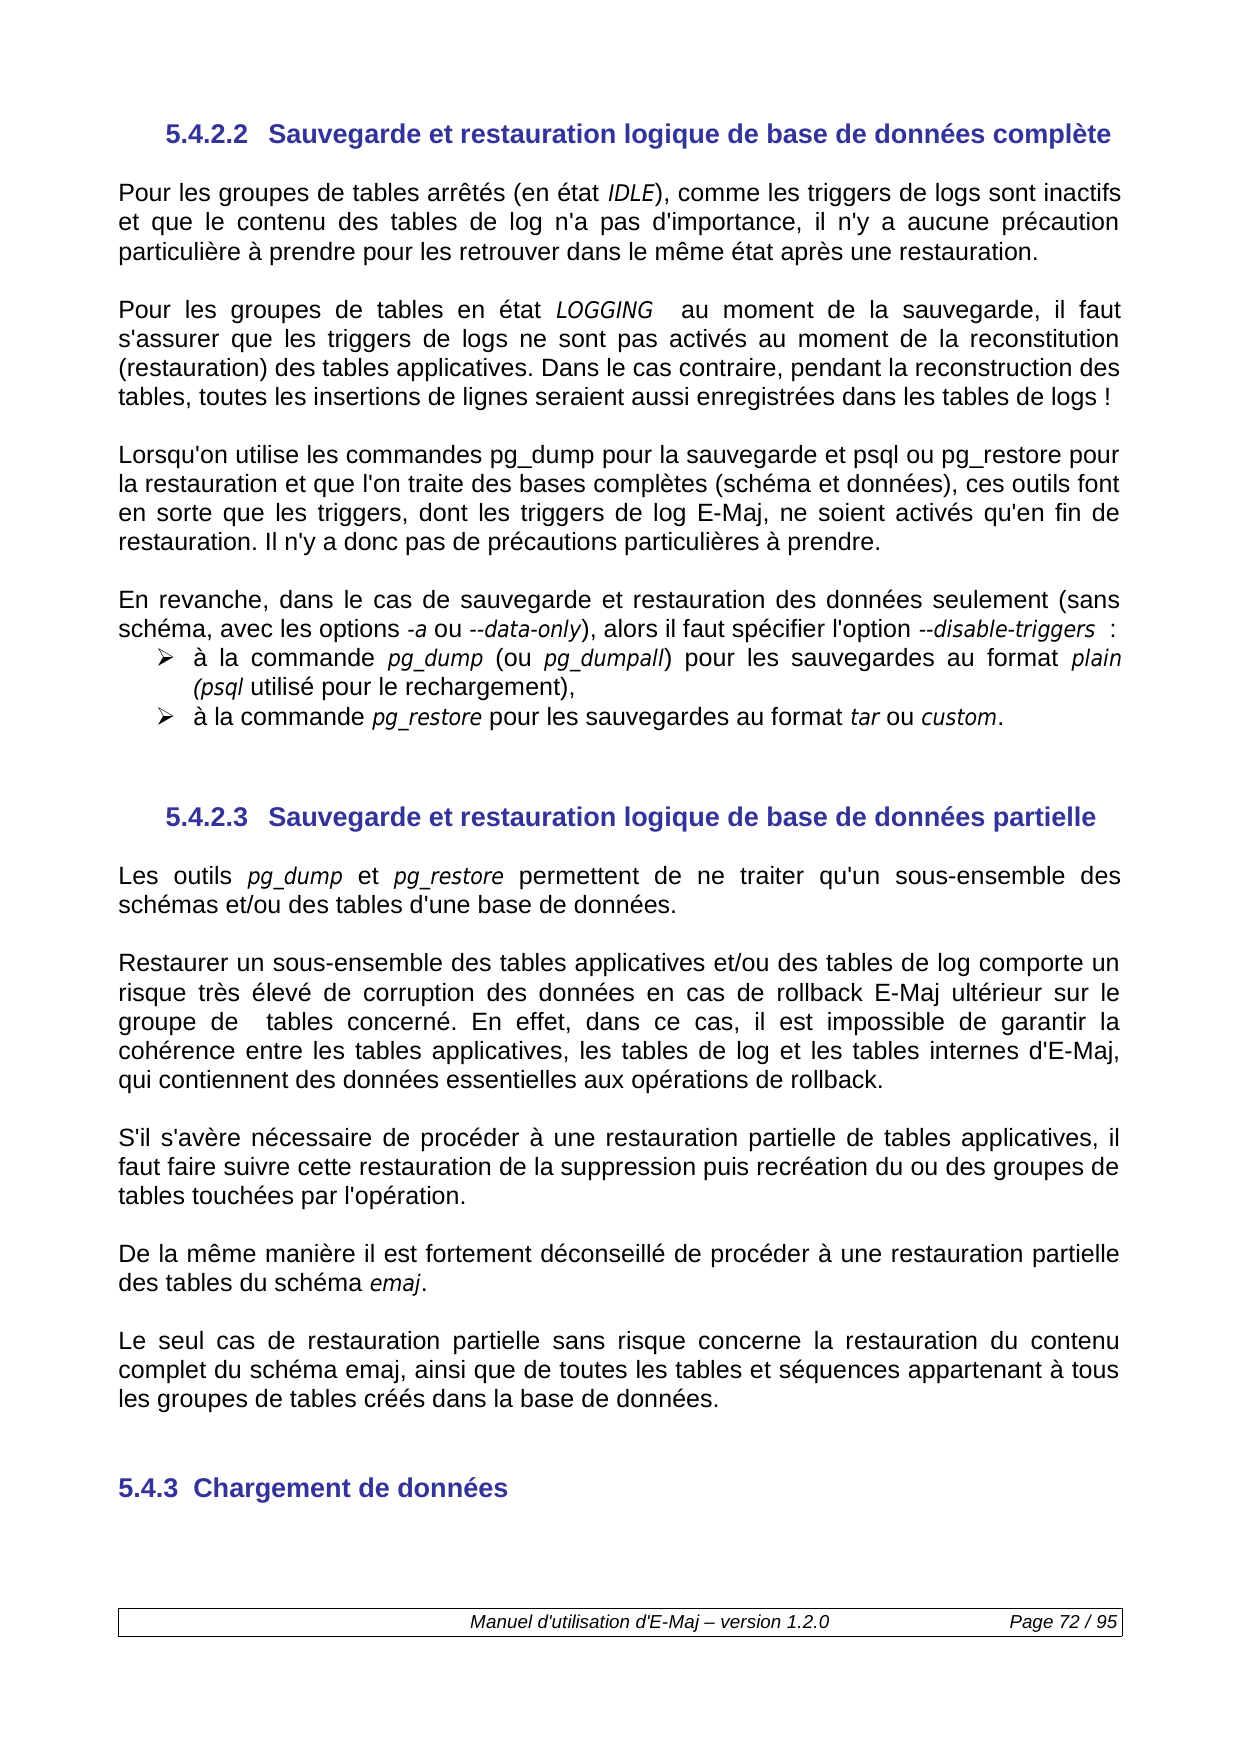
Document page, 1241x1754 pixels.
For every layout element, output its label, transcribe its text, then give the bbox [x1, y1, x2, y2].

text S'il s'avère nécessaire de procéder à une restauration partielle de tables applicatives, il faut faire suivre cette restauration de la suppression puis recréation du ou des groupes de tables touchées par l'opération. [118, 1123, 1122, 1210]
subtitle Sauvegarde et restauration logique de base de données partielle [165, 801, 1122, 832]
text Pour les groupes de tables arrêtés (en état IDLE), comme les triggers de logs sont inactifs et que le contenu des tables de log n'a pas d'importance, il n'y a aucune précaution particulière à prendre pour les retrouver dans le même état après une restauration. [118, 178, 1122, 265]
text De la même manière il est fortement déconseillé de procéder à une restauration partielle des tables du schéma emaj. [118, 1239, 1122, 1297]
text Lorsqu'on utilise les commandes pg_dump pour la sauvegarde et psql ou pg_restore pour la restauration et que l'on traite des bases complètes (schéma et données), ces outils font en sorte que les triggers, dont les triggers de log E-Maj, ne soient activés qu'en fin de restauration. Il n'y a donc pas de précautions particulières à prendre. [118, 440, 1122, 556]
text En revanche, dans le cas de sauvegarde et restauration des données seulement (sans schéma, avec les options -a ou --data-only), alors il faut spécifier l'option --disable-triggers : [118, 585, 1122, 643]
subtitle Chargement de données [118, 1471, 1122, 1502]
text Restaurer un sous-ensemble des tables applicatives et/ou des tables de log comporte un risque très élevé de corruption des données en cas de rollback E-Maj ultérieur sur le groupe de tables concerné. En effet, dans ce cas, il est impossible de garantir la cohérence entre les tables applicatives, les tables de log et les tables internes d'E-Maj, qui contiennent des données essentielles aux opérations de rollback. [118, 948, 1122, 1094]
list à la commande pg_restore pour les sauvegardes au format tar ou custom. [156, 701, 1122, 730]
list à la commande pg_dump (ou pg_dumpall) pour les sauvegardes au format plain (psql utilisé pour le rechargement), [156, 643, 1122, 701]
text Les outils pg_dump et pg_restore permettent de ne traiter qu'un sous-ensemble des schémas et/ou des tables d'une base de données. [118, 861, 1122, 919]
subtitle Sauvegarde et restauration logique de base de données complète [165, 118, 1122, 149]
text Le seul cas de restauration partielle sans risque concerne la restauration du contenu complet du schéma emaj, ainsi que de toutes les tables et séquences appartenant à tous les groupes de tables créés dans la base de données. [118, 1326, 1122, 1413]
text Pour les groupes de tables en état LOGGING au moment de la sauvegarde, il faut s'assurer que les triggers de logs ne sont pas activés au moment de la reconstitution (restauration) des tables applicatives. Dans le cas contraire, pendant la reconstruction des tables, toutes les insertions de lignes seraient aussi enregistrées dans les tables de logs ! [118, 294, 1122, 411]
